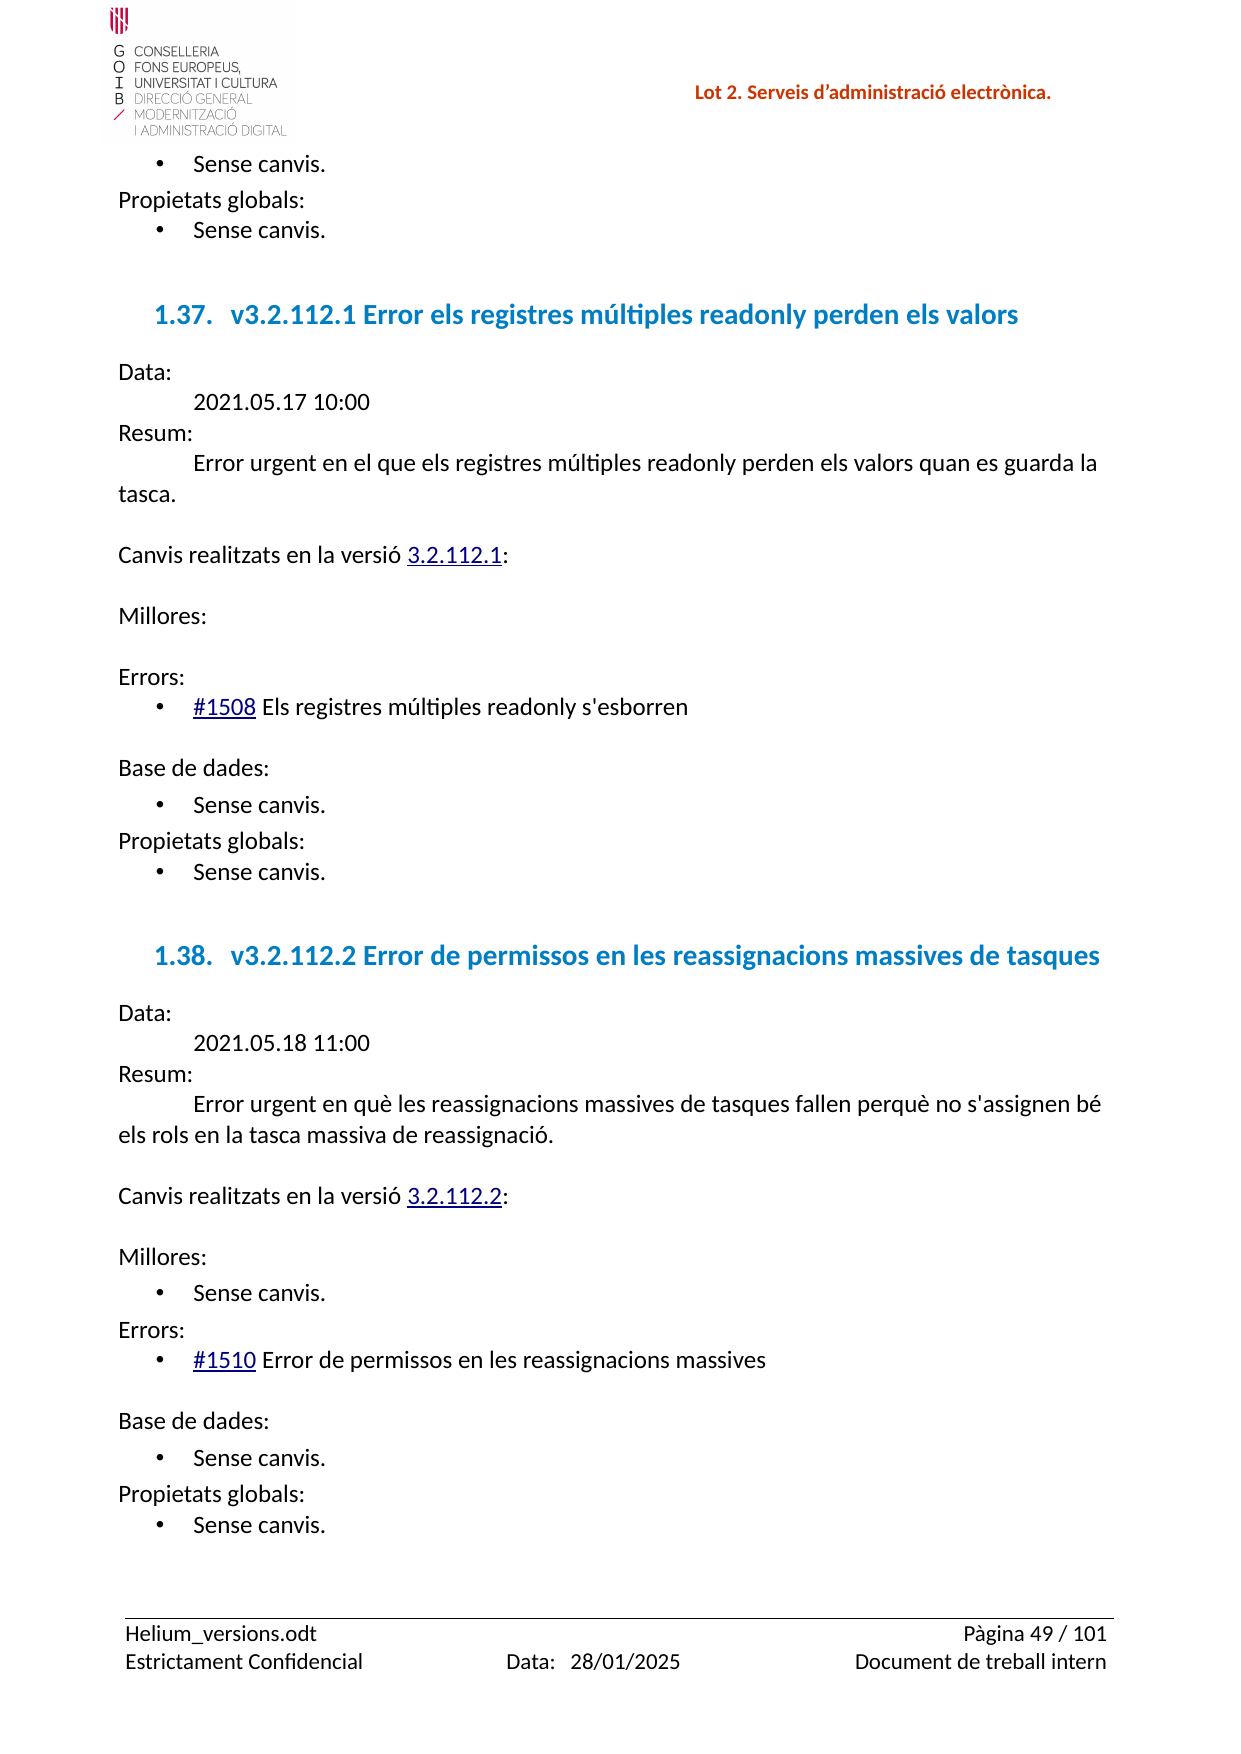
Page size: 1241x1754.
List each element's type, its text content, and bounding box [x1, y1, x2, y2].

text Base de dades: [118, 752, 1122, 783]
text Base de dades: [118, 1405, 1122, 1436]
list Sense canvis. [156, 148, 1122, 178]
text Millores: [118, 600, 1122, 630]
text Error urgent en què les reassignacions massives de tasques fallen perquè no s'assignen bé els rols en la tasca massiva de reassignació. [118, 1088, 1122, 1149]
text Errors: [118, 661, 1122, 691]
subtitle v3.2.112.1 Error els registres múltiples readonly perden els valors [153, 296, 1122, 332]
text Millores: [118, 1241, 1122, 1271]
picture [100, 0, 297, 144]
text 2021.05.18 11:00 [118, 1027, 1122, 1058]
text Propietats globals: [118, 184, 1122, 215]
text Canvis realitzats en la versió 3.2.112.2: [118, 1180, 1122, 1210]
list Sense canvis. [156, 215, 1122, 245]
text Error urgent en el que els registres múltiples readonly perden els valors quan es guarda la tasca. [118, 447, 1122, 508]
text 2021.05.17 10:00 [118, 386, 1122, 417]
text Data: [118, 356, 1122, 386]
list Sense canvis. [156, 1442, 1122, 1472]
list Sense canvis. [156, 856, 1122, 886]
text Canvis realitzats en la versió 3.2.112.1: [118, 539, 1122, 569]
list Sense canvis. [156, 789, 1122, 819]
list Sense canvis. [156, 1277, 1122, 1308]
text Resum: [118, 417, 1122, 447]
list Sense canvis. [156, 1509, 1122, 1539]
list #1510 Error de permissos en les reassignacions massives [156, 1344, 1122, 1375]
subtitle v3.2.112.2 Error de permissos en les reassignacions massives de tasques [153, 937, 1122, 973]
text Errors: [118, 1314, 1122, 1344]
list #1508 Els registres múltiples readonly s'esborren [156, 691, 1122, 722]
text Propietats globals: [118, 825, 1122, 856]
text Propietats globals: [118, 1478, 1122, 1509]
text Data: [118, 997, 1122, 1027]
text Resum: [118, 1058, 1122, 1088]
